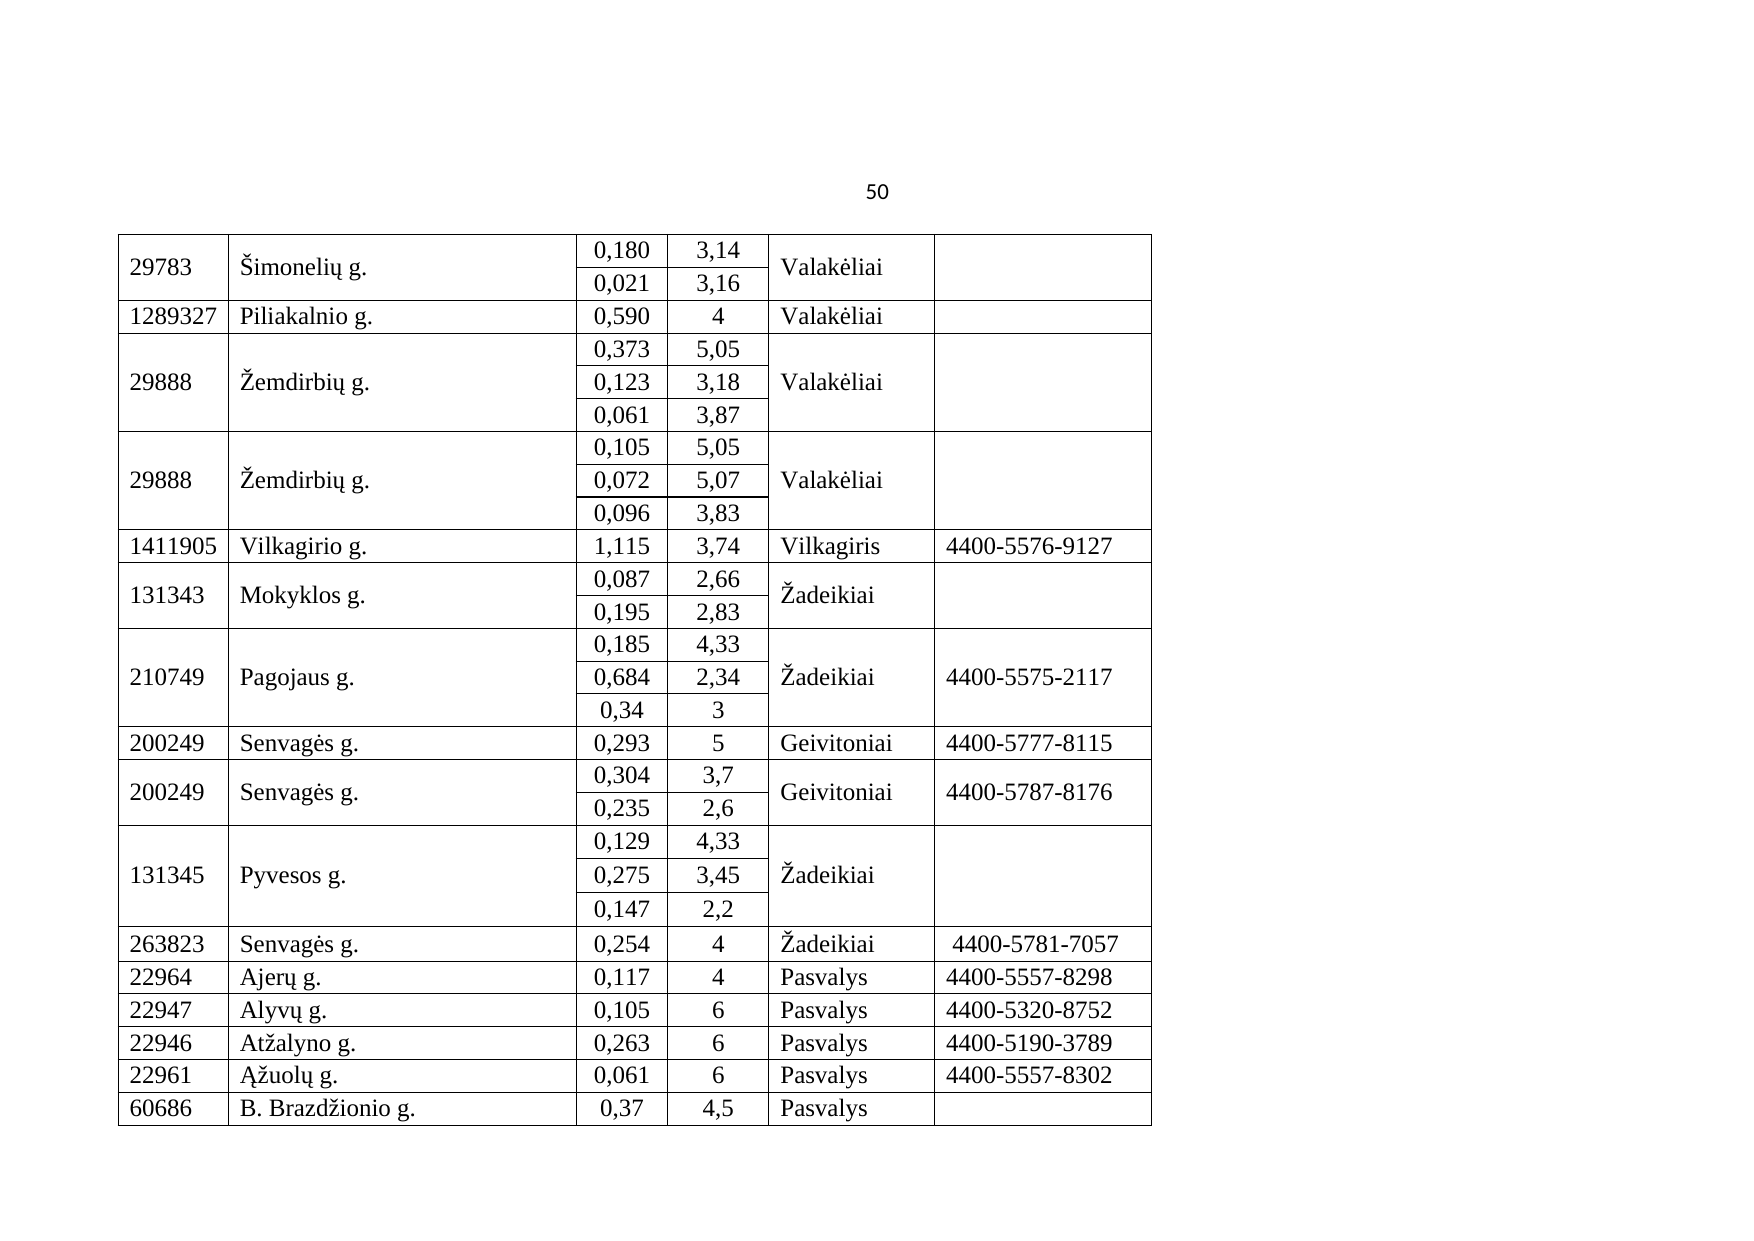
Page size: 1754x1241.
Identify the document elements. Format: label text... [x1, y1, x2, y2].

table_cell 22947 [119, 994, 228, 1026]
table_cell 2,2 [668, 893, 768, 926]
table_cell Piliakalnio g. [229, 301, 576, 332]
table_cell Senvagės g. [229, 760, 576, 824]
table_cell 5,05 [668, 432, 768, 464]
table_cell 3,18 [668, 366, 768, 398]
table_cell Pasvalys [769, 1027, 934, 1059]
table_cell 2,6 [668, 793, 768, 824]
table_cell 0,180 [577, 235, 667, 267]
table_cell Alyvų g. [229, 994, 576, 1026]
table_cell 131343 [119, 563, 228, 628]
table_cell 210749 [119, 629, 228, 726]
table_cell 0,235 [577, 793, 667, 824]
table_cell Geivitoniai [769, 727, 934, 759]
table_cell Ajerų g. [229, 962, 576, 993]
table_cell Pyvesos g. [229, 826, 576, 926]
table_cell 1,115 [577, 530, 667, 562]
table_cell 3,16 [668, 268, 768, 299]
table_cell 0,105 [577, 432, 667, 464]
table_cell 0,684 [577, 662, 667, 693]
table_cell Mokyklos g. [229, 563, 576, 628]
table_cell 3,74 [668, 530, 768, 562]
table_cell 4400-5781-7057 [935, 927, 1151, 961]
table_cell Valakėliai [769, 334, 934, 431]
table_cell 0,096 [577, 498, 667, 529]
table_cell 4 [668, 927, 768, 961]
table_cell 3,83 [668, 498, 768, 529]
table_cell 0,147 [577, 893, 667, 926]
table_cell 3 [668, 694, 768, 726]
table_cell 5,05 [668, 334, 768, 365]
table_cell Atžalyno g. [229, 1027, 576, 1059]
table_cell Geivitoniai [769, 760, 934, 824]
table_cell 6 [668, 1027, 768, 1059]
table_cell 22961 [119, 1060, 228, 1092]
table_cell Ąžuolų g. [229, 1060, 576, 1092]
table_cell Žadeikiai [769, 927, 934, 961]
table_cell 2,34 [668, 662, 768, 693]
table_cell [935, 334, 1151, 431]
table_cell 1289327 [119, 301, 228, 332]
table_cell 0,105 [577, 994, 667, 1026]
table_cell 0,021 [577, 268, 667, 299]
table_cell 0,37 [577, 1093, 667, 1124]
table_cell Pasvalys [769, 994, 934, 1026]
table_cell 0,061 [577, 399, 667, 431]
table_cell 4400-5777-8115 [935, 727, 1151, 759]
table_cell Pasvalys [769, 1093, 934, 1124]
table_cell 0,072 [577, 465, 667, 496]
table_cell 263823 [119, 927, 228, 961]
table_cell 4400-5575-2117 [935, 629, 1151, 726]
table_cell 4,33 [668, 826, 768, 857]
table_cell [935, 235, 1151, 299]
table_cell Žadeikiai [769, 826, 934, 926]
table_cell Žemdirbių g. [229, 432, 576, 529]
table_cell 3,7 [668, 760, 768, 792]
table_cell 0,373 [577, 334, 667, 365]
table_cell Valakėliai [769, 235, 934, 299]
table_cell 200249 [119, 727, 228, 759]
table_cell 22946 [119, 1027, 228, 1059]
table_cell 4,5 [668, 1093, 768, 1124]
table_cell [935, 1093, 1151, 1124]
table_cell 0,254 [577, 927, 667, 961]
table_cell 5,07 [668, 465, 768, 496]
table_cell 3,45 [668, 859, 768, 892]
table_cell [935, 432, 1151, 529]
table_cell 4400-5576-9127 [935, 530, 1151, 562]
table_cell Valakėliai [769, 432, 934, 529]
table_cell 4400-5190-3789 [935, 1027, 1151, 1059]
table_cell 4400-5557-8302 [935, 1060, 1151, 1092]
table_cell Senvagės g. [229, 727, 576, 759]
table_cell 22964 [119, 962, 228, 993]
table_cell [935, 826, 1151, 926]
table_cell 29888 [119, 432, 228, 529]
table_cell Pasvalys [769, 1060, 934, 1092]
table_cell Žadeikiai [769, 629, 934, 726]
table_cell 0,304 [577, 760, 667, 792]
table_cell 4 [668, 962, 768, 993]
table_cell Žadeikiai [769, 563, 934, 628]
table_cell [935, 563, 1151, 628]
table_cell 0,087 [577, 563, 667, 595]
table_cell 4,33 [668, 629, 768, 661]
table_cell Žemdirbių g. [229, 334, 576, 431]
table_cell Valakėliai [769, 301, 934, 332]
table_cell 1411905 [119, 530, 228, 562]
table_cell 0,590 [577, 301, 667, 332]
table_cell 4400-5557-8298 [935, 962, 1151, 993]
table_cell 6 [668, 994, 768, 1026]
table_cell 4 [668, 301, 768, 332]
table_cell 2,83 [668, 596, 768, 628]
table_cell 200249 [119, 760, 228, 824]
table_cell 5 [668, 727, 768, 759]
table_cell Vilkagirio g. [229, 530, 576, 562]
table_cell Pasvalys [769, 962, 934, 993]
table_cell 4400-5320-8752 [935, 994, 1151, 1026]
table_cell 3,14 [668, 235, 768, 267]
table_cell 0,293 [577, 727, 667, 759]
table_cell 29783 [119, 235, 228, 299]
table_cell Šimonelių g. [229, 235, 576, 299]
table_cell 0,34 [577, 694, 667, 726]
table_cell 131345 [119, 826, 228, 926]
table_cell [935, 301, 1151, 332]
table_cell 0,195 [577, 596, 667, 628]
table_cell 60686 [119, 1093, 228, 1124]
table_cell B. Brazdžionio g. [229, 1093, 576, 1124]
table_cell Senvagės g. [229, 927, 576, 961]
table_cell Vilkagiris [769, 530, 934, 562]
table_cell 4400-5787-8176 [935, 760, 1151, 824]
table_cell Pagojaus g. [229, 629, 576, 726]
table_cell 0,129 [577, 826, 667, 857]
table_cell 0,123 [577, 366, 667, 398]
table_cell 6 [668, 1060, 768, 1092]
table_cell 0,061 [577, 1060, 667, 1092]
table_cell 29888 [119, 334, 228, 431]
table_cell 3,87 [668, 399, 768, 431]
table_cell 0,275 [577, 859, 667, 892]
table_cell 2,66 [668, 563, 768, 595]
table_cell 0,185 [577, 629, 667, 661]
table_cell 0,117 [577, 962, 667, 993]
table_cell 0,263 [577, 1027, 667, 1059]
